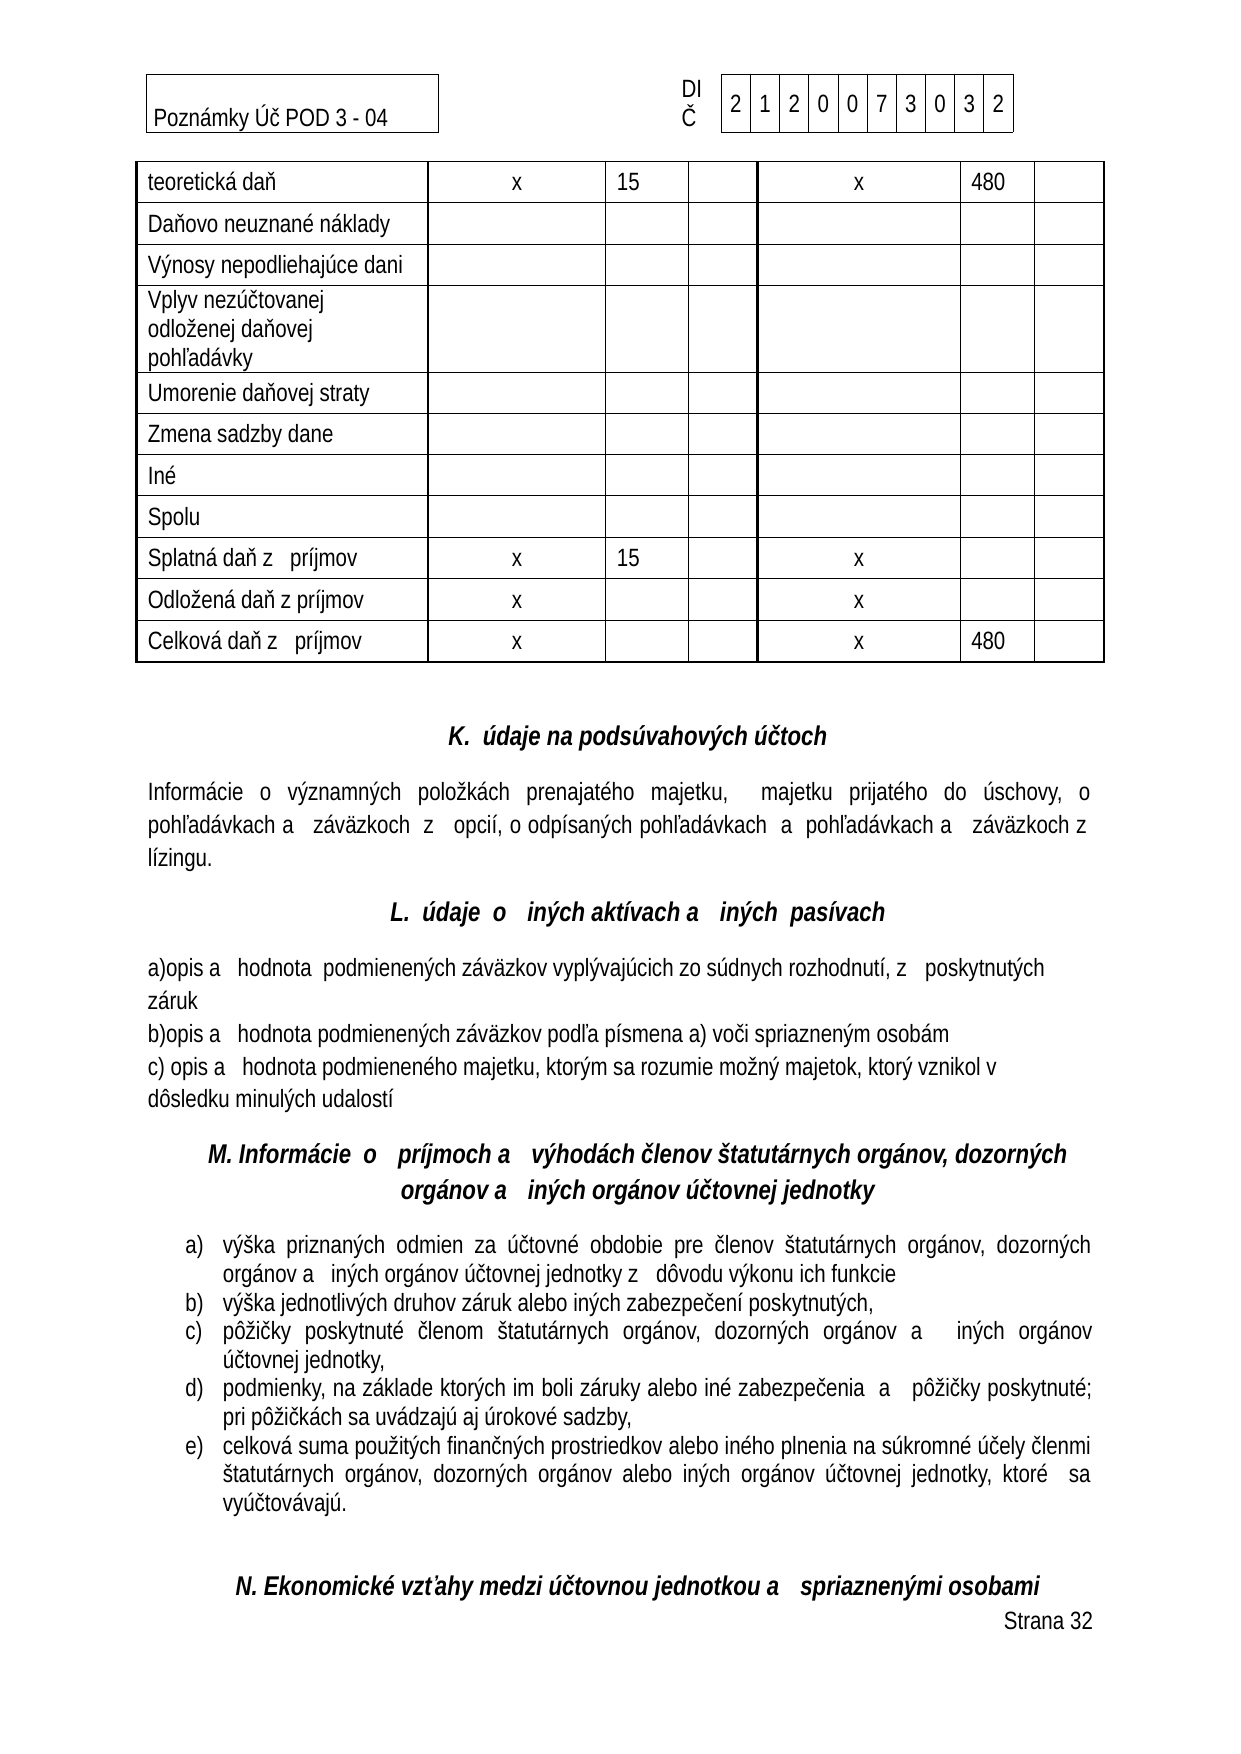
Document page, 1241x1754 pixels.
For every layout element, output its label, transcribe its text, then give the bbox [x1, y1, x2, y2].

table_cell [759, 373, 960, 413]
table_cell [1035, 414, 1103, 454]
table_cell [961, 203, 1034, 243]
table_cell Spolu [138, 496, 427, 537]
table_cell [1035, 579, 1103, 619]
table_cell Daňovo neuznané náklady [138, 203, 427, 243]
table_cell [606, 245, 688, 285]
list podmienky, na základe ktorých im boli záruky alebo iné zabezpečenia a pôžičky poskytnuté; pri pôžičkách sa uvádzajú aj úrokové sadzby, [185, 1373, 1093, 1431]
table_cell Iné [138, 455, 427, 495]
table_cell [689, 373, 756, 413]
table_cell x [759, 538, 960, 578]
text Informácie o významných položkách prenajatého majetku, majetku prijatého do úschovy, o pohľadávkach a záväzkoch z opcií, o odpísaných pohľadávkach a pohľadávkach a záväzkoch z lízingu. [148, 777, 1093, 871]
table_cell [689, 162, 756, 202]
text M. Informácie o príjmoch a výhodách členov štatutárnych orgánov, dozorných orgánov a iných orgánov účtovnej jednotky [185, 1138, 1093, 1205]
table_cell x [429, 538, 605, 578]
table_cell [429, 245, 605, 285]
table_cell [1035, 538, 1103, 578]
table_cell [1035, 203, 1103, 243]
table_cell Umorenie daňovej straty [138, 373, 427, 413]
table_cell x [759, 579, 960, 619]
list pôžičky poskytnuté členom štatutárnych orgánov, dozorných orgánov a iných orgánov účtovnej jednotky, [185, 1316, 1093, 1373]
table_cell [429, 373, 605, 413]
text K. údaje na podsúvahových účtoch [185, 720, 1093, 751]
table_cell x [429, 162, 605, 202]
table_cell [689, 621, 756, 661]
table_cell [961, 496, 1034, 537]
table_cell [429, 286, 605, 371]
list celková suma použitých finančných prostriedkov alebo iného plnenia na súkromné účely členmi štatutárnych orgánov, dozorných orgánov alebo iných orgánov účtovnej jednotky, ktoré sa vyúčtovávajú. [185, 1431, 1093, 1517]
table_cell [689, 286, 756, 371]
table_cell Vplyv nezúčtovanej odloženej daňovej pohľadávky [138, 286, 427, 371]
table_cell teoretická daň [138, 162, 427, 202]
table_cell [961, 286, 1034, 371]
table_cell [606, 414, 688, 454]
table_cell [429, 203, 605, 243]
table_cell [689, 496, 756, 537]
table_cell x [759, 621, 960, 661]
table_cell Odložená daň z príjmov [138, 579, 427, 619]
table_cell [689, 245, 756, 285]
table_cell [759, 455, 960, 495]
table_cell [1035, 621, 1103, 661]
list výška priznaných odmien za účtovné obdobie pre členov štatutárnych orgánov, dozorných orgánov a iných orgánov účtovnej jednotky z dôvodu výkonu ich funkcie [185, 1230, 1093, 1287]
table_cell Výnosy nepodliehajúce dani [138, 245, 427, 285]
table_cell 480 [961, 621, 1034, 661]
table_cell [606, 621, 688, 661]
table_cell [606, 203, 688, 243]
table_cell [429, 496, 605, 537]
text c) opis a hodnota podmieneného majetku, ktorým sa rozumie možný majetok, ktorý vznikol v dôsledku minulých udalostí [148, 1051, 1093, 1113]
table_cell x [429, 579, 605, 619]
table_cell 15 [606, 162, 688, 202]
table_cell [606, 579, 688, 619]
table_cell [759, 203, 960, 243]
table_cell [759, 414, 960, 454]
text b)opis a hodnota podmienených záväzkov podľa písmena a) voči spriazneným osobám [148, 1018, 1093, 1047]
table_cell x [429, 621, 605, 661]
table_cell [961, 455, 1034, 495]
table_cell [1035, 455, 1103, 495]
table_cell [1035, 286, 1103, 371]
table_cell [689, 414, 756, 454]
table_cell [429, 455, 605, 495]
table_cell [1035, 162, 1103, 202]
table_cell [1035, 245, 1103, 285]
table_cell 480 [961, 162, 1034, 202]
table_cell [689, 538, 756, 578]
text L. údaje o iných aktívach a iných pasívach [185, 896, 1093, 927]
table_cell [606, 496, 688, 537]
table_cell [689, 455, 756, 495]
table_cell [759, 496, 960, 537]
table_cell 15 [606, 538, 688, 578]
table_cell [429, 414, 605, 454]
table_cell [759, 245, 960, 285]
table_cell [689, 203, 756, 243]
table_cell Splatná daň z príjmov [138, 538, 427, 578]
table_cell [606, 455, 688, 495]
table_cell Celková daň z príjmov [138, 621, 427, 661]
table_cell x [759, 162, 960, 202]
table_cell [689, 579, 756, 619]
table_cell [961, 414, 1034, 454]
text a)opis a hodnota podmienených záväzkov vyplývajúcich zo súdnych rozhodnutí, z poskytnutých záruk [148, 953, 1093, 1014]
table_cell [961, 579, 1034, 619]
table_cell [961, 538, 1034, 578]
text N. Ekonomické vzťahy medzi účtovnou jednotkou a spriaznenými osobami [185, 1570, 1093, 1601]
table_cell [961, 245, 1034, 285]
table_cell [606, 286, 688, 371]
table_cell [1035, 373, 1103, 413]
table_cell [961, 373, 1034, 413]
table_cell [1035, 496, 1103, 537]
table_cell [606, 373, 688, 413]
table_cell [759, 286, 960, 371]
table_cell Zmena sadzby dane [138, 414, 427, 454]
list výška jednotlivých druhov záruk alebo iných zabezpečení poskytnutých, [185, 1287, 1093, 1316]
